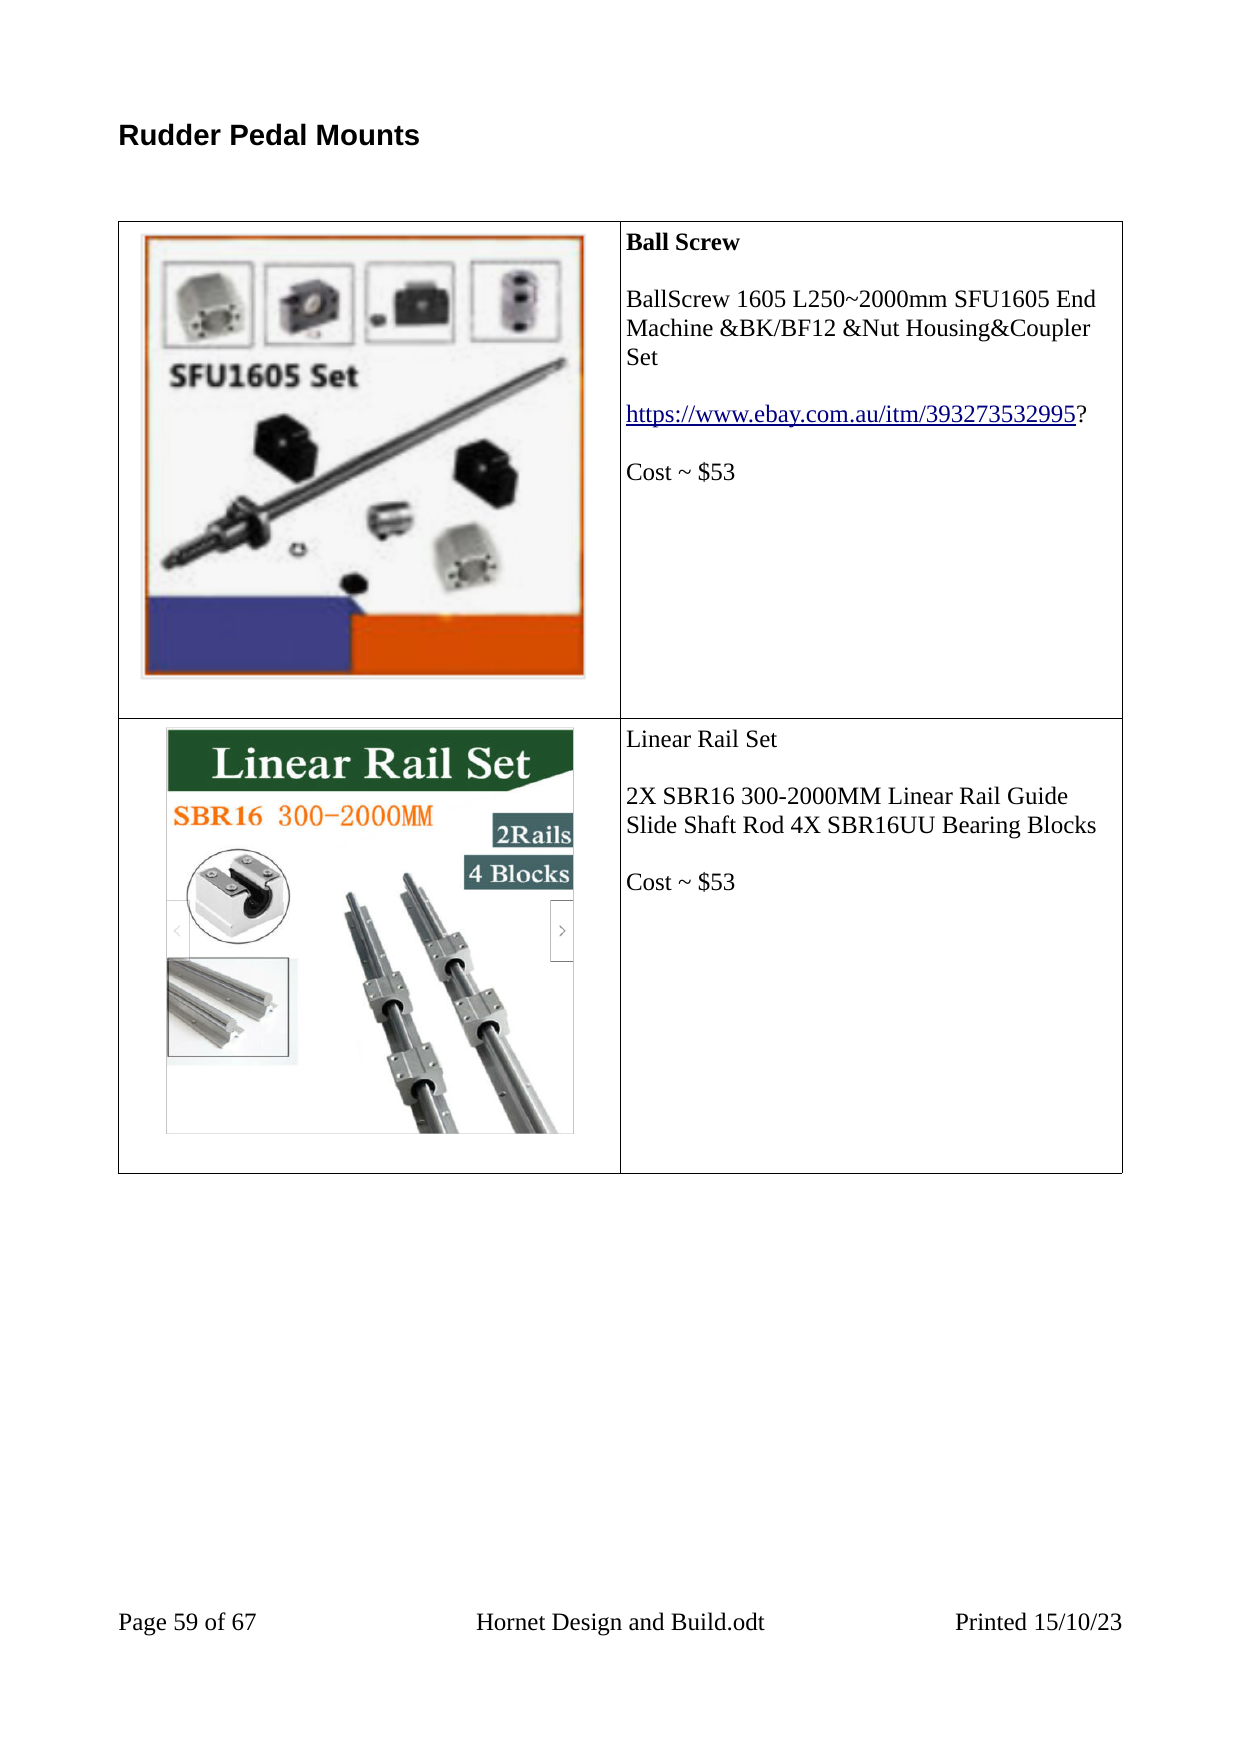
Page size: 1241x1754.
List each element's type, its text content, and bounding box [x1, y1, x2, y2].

table_cell [119, 719, 620, 1172]
table_header Ball Screw BallScrew 1605 L250~2000mm SFU1605 End Machine &BK/BF12 &Nut Housing&Coupler Set https://www.ebay.com.au/itm/393273532995? Cost ~ $53 [621, 222, 1122, 718]
table_header [119, 222, 620, 718]
picture [161, 723, 577, 1138]
table_cell Linear Rail Set 2X SBR16 300-2000MM Linear Rail Guide Slide Shaft Rod 4X SBR16UU Bearing Blocks Cost ~ $53 [621, 719, 1122, 1172]
picture [133, 227, 605, 684]
subtitle Rudder Pedal Mounts [118, 118, 1122, 152]
